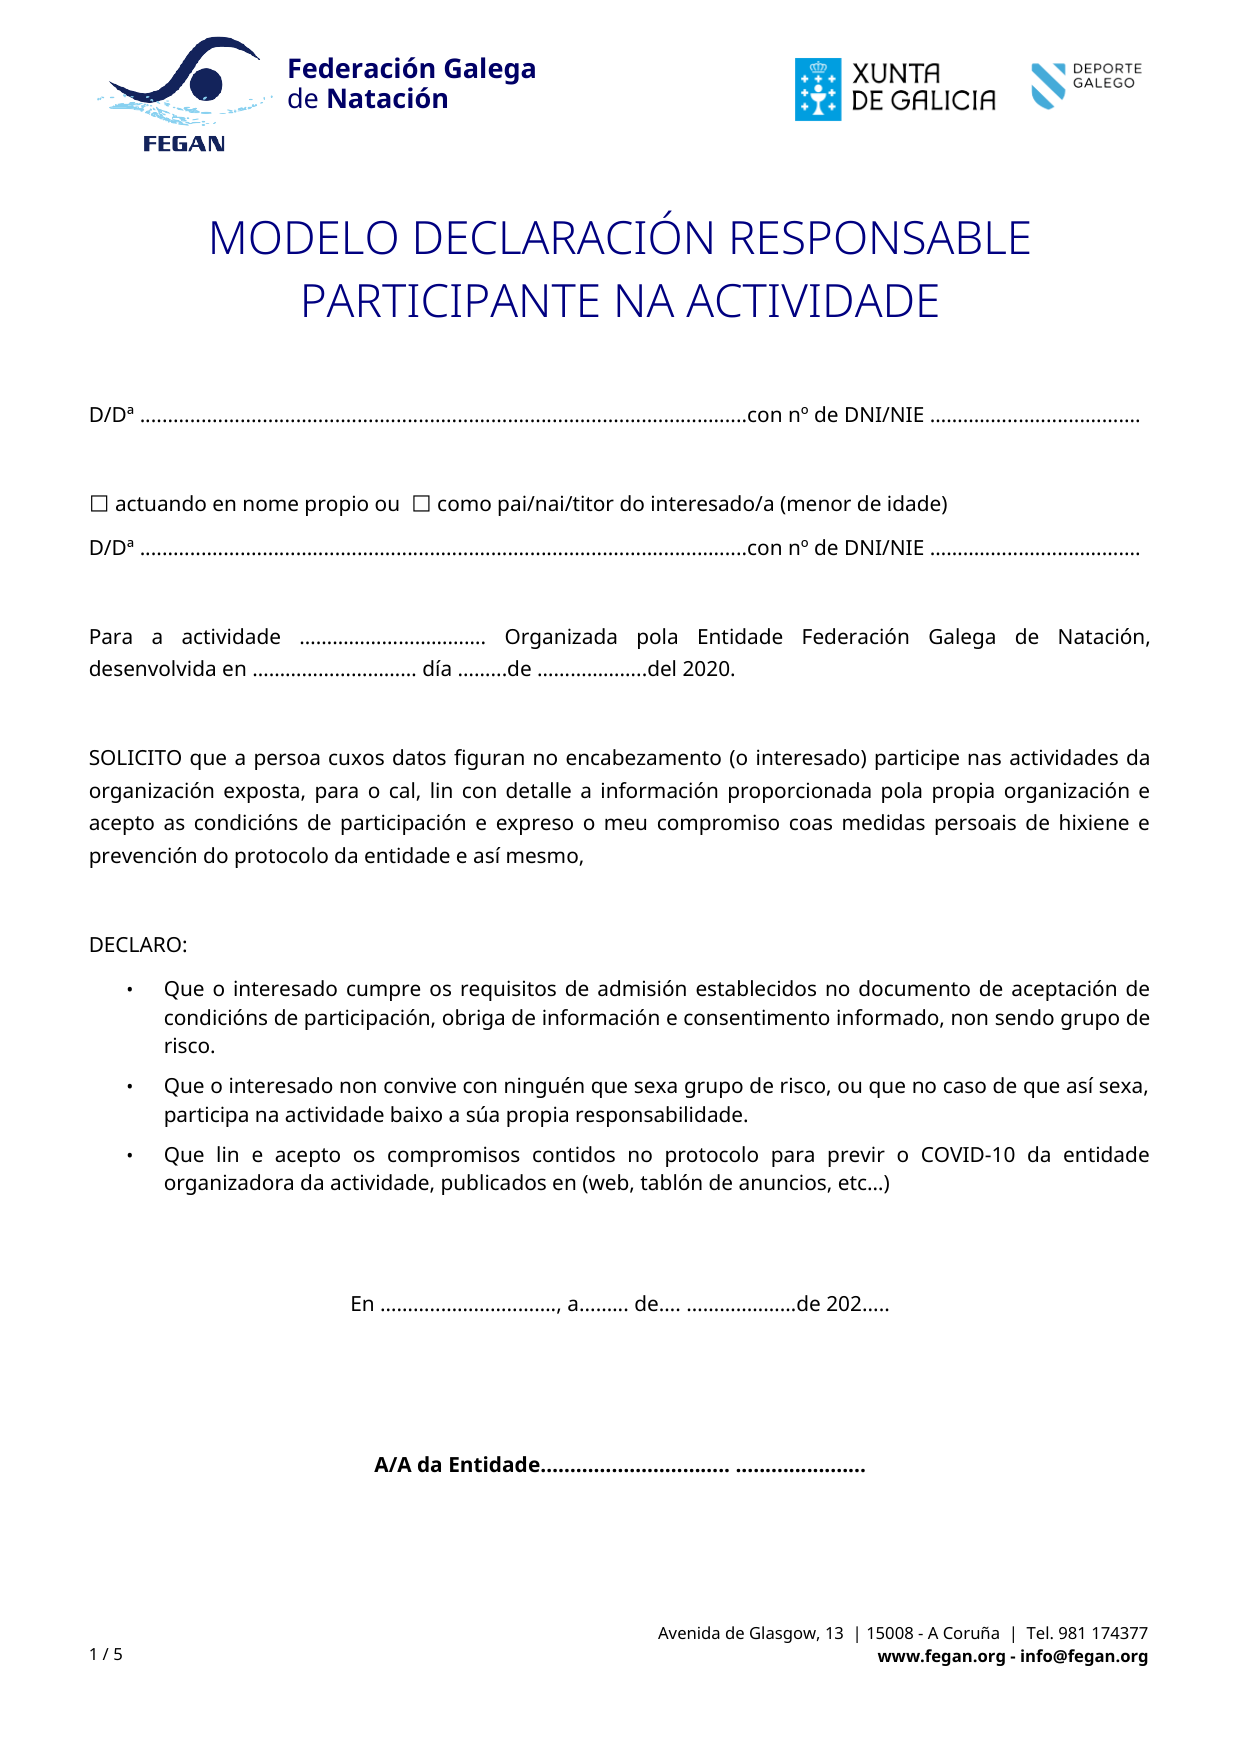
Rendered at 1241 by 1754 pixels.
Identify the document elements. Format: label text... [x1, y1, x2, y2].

list Que o interesado non convive con ninguén que sexa grupo de risco, ou que no caso de que así sexa, participa na actividade baixo a súa propia responsabilidade. [126, 1071, 1152, 1128]
picture [829, 103, 835, 110]
picture [815, 62, 821, 72]
text D/Dª .............................................................................................................con nº de DNI/NIE ……..…........................... [88, 533, 1152, 562]
picture [94, 35, 274, 153]
text En ………..…………..……., a....….. de…. ………..………de 202..... [88, 1289, 1152, 1317]
text D/Dª .............................................................................................................con nº de DNI/NIE ……..…........................... [88, 400, 1152, 428]
title MODELO DECLARACIÓN RESPONSABLE PARTICIPANTE NA ACTIVIDADE [88, 206, 1152, 330]
picture [815, 75, 821, 82]
picture [802, 103, 808, 110]
list Que o interesado cumpre os requisitos de admisión establecidos no documento de aceptación de condicións de participación, obriga de información e consentimento informado, non sendo grupo de risco. [126, 974, 1152, 1059]
picture [794, 57, 1143, 122]
text SOLICITO que a persoa cuxos datos figuran no encabezamento (o interesado) participe nas actividades da organización exposta, para o cal, lin con detalle a información proporcionada pola propia organización e acepto as condicións de participación e expreso o meu compromiso coas medidas persoais de hixiene e prevención do protocolo da entidade e así mesmo, [88, 743, 1152, 869]
picture [811, 85, 826, 114]
text A/A da Entidade………………………….. ...................... [88, 1450, 1152, 1478]
text Para a actividade ……………………………. Organizada pola Entidade Federación Galega de Natación, desenvolvida en ………………………… día ……...de ………………..del 2020. [88, 622, 1152, 683]
text ⬜ actuando en nome propio ou ⬜ como pai/nai/titor do interesado/a (menor de idade) [88, 489, 1152, 517]
list Que lin e acepto os compromisos contidos no protocolo para previr o COVID-10 da entidade organizadora da actividade, publicados en (web, tablón de anuncios, etc…) [126, 1140, 1152, 1197]
text DECLARO: [88, 930, 1152, 958]
